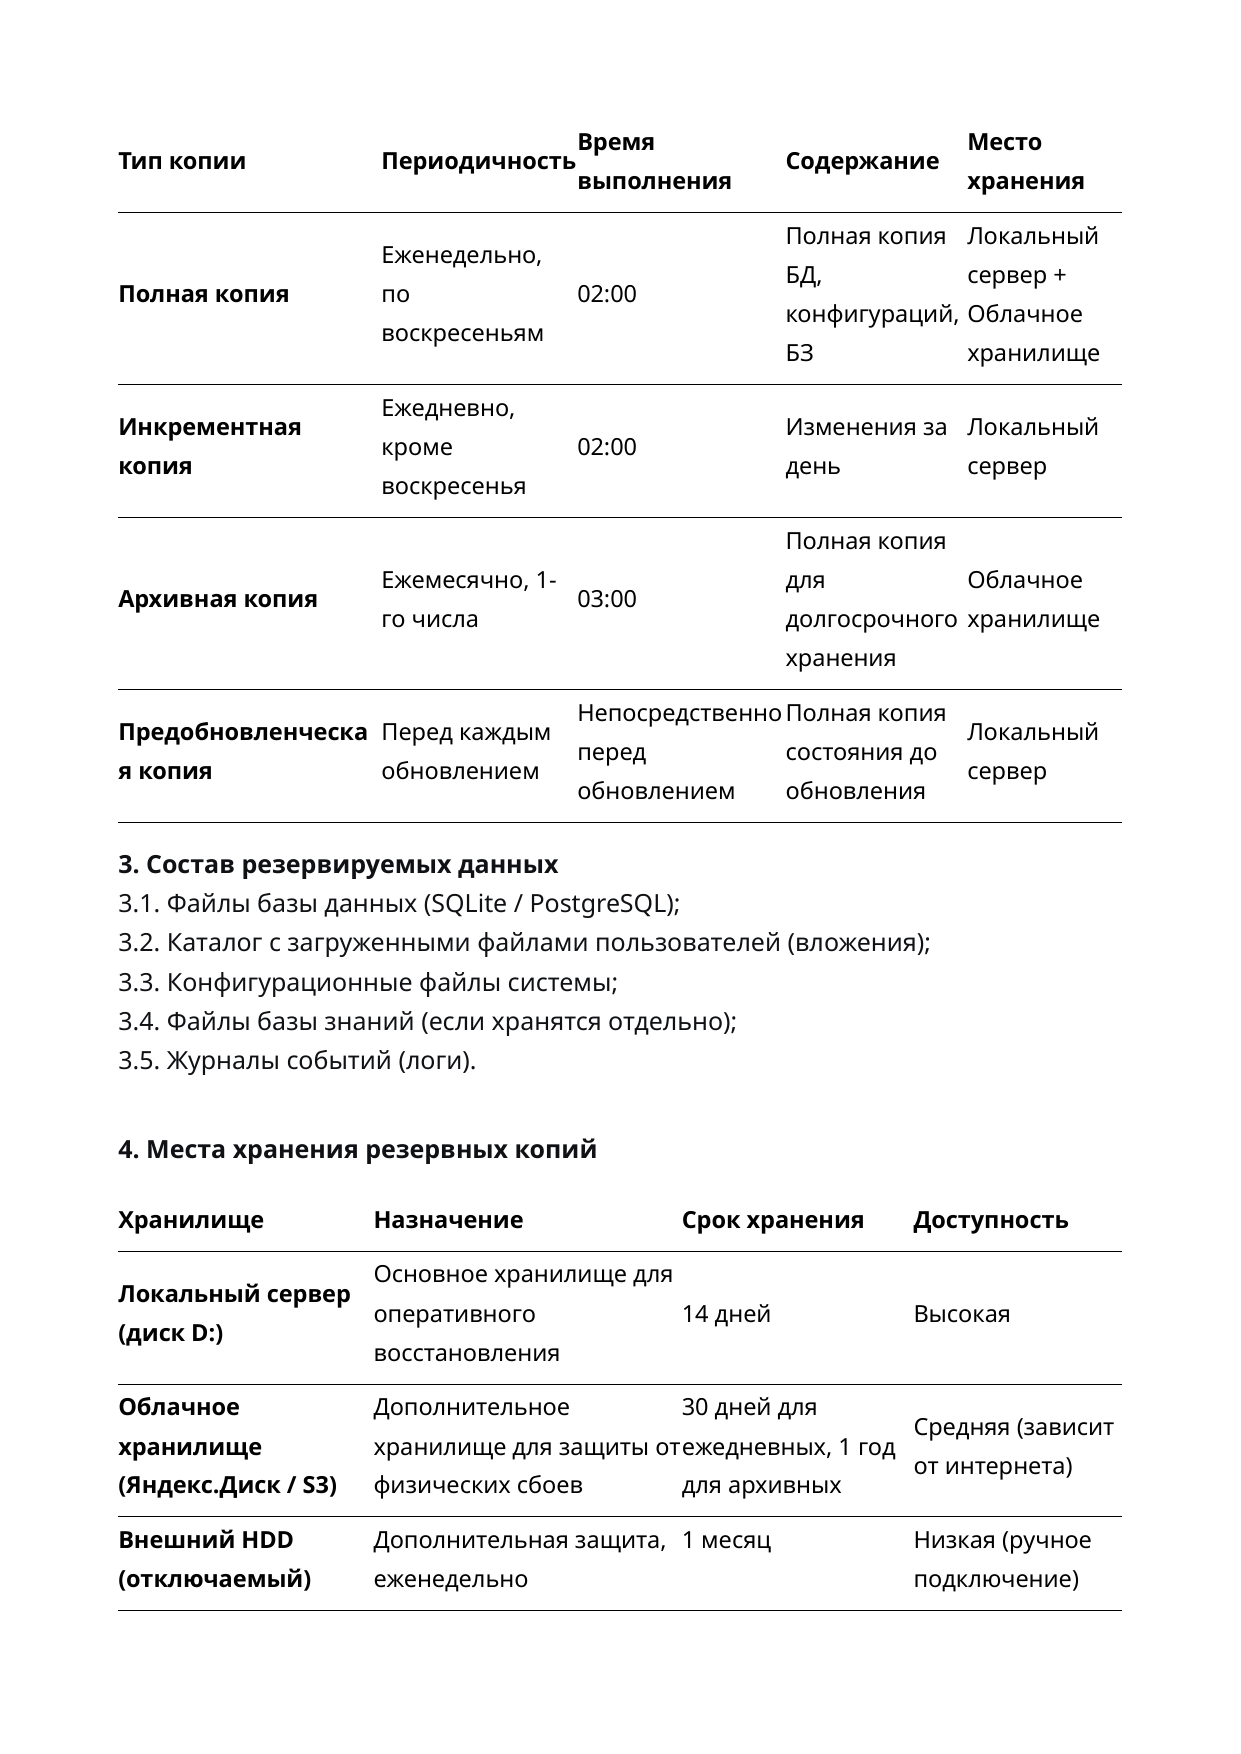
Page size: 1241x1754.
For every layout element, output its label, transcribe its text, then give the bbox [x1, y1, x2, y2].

table_cell Облачное хранилище [967, 518, 1122, 689]
table_header Назначение [373, 1196, 682, 1251]
table_cell Инкрементная копия [118, 385, 381, 517]
table_header Место хранения [967, 118, 1122, 212]
table_header Периодичность [381, 118, 577, 212]
table_cell Перед каждым обновлением [381, 690, 577, 822]
table_cell Средняя (зависит от интернета) [913, 1385, 1122, 1516]
table_cell Дополнительная защита, еженедельно [373, 1517, 682, 1610]
table_header Время выполнения [577, 118, 785, 212]
table_cell Полная копия для долгосрочного хранения [785, 518, 967, 689]
text 4. Места хранения резервных копий [118, 1132, 1122, 1166]
table_cell Полная копия состояния до обновления [785, 690, 967, 822]
table_header Тип копии [118, 118, 381, 212]
table_cell Непосредственно перед обновлением [577, 690, 785, 822]
table_cell Предобновленческая копия [118, 690, 381, 822]
table_cell Локальный сервер + Облачное хранилище [967, 213, 1122, 384]
table_cell Локальный сервер [967, 385, 1122, 517]
table_header Хранилище [118, 1196, 373, 1251]
table_cell Ежедневно, кроме воскресенья [381, 385, 577, 517]
table_cell Локальный сервер (диск D:) [118, 1252, 373, 1383]
table_cell Полная копия [118, 213, 381, 384]
table_header Доступность [913, 1196, 1122, 1251]
table_cell Внешний HDD (отключаемый) [118, 1517, 373, 1610]
table_cell Высокая [913, 1252, 1122, 1383]
table_cell Локальный сервер [967, 690, 1122, 822]
table_cell 14 дней [682, 1252, 913, 1383]
text 3. Состав резервируемых данных 3.1. Файлы базы данных (SQLite / PostgreSQL); 3.2. Каталог с загруженными файлами пользователей (вложения); 3.3. Конфигурационные файлы системы; 3.4. Файлы базы знаний (если хранятся отдельно); 3.5. Журналы событий (логи). [118, 847, 1122, 1077]
table_cell Изменения за день [785, 385, 967, 517]
table_cell Ежемесячно, 1-го числа [381, 518, 577, 689]
table_header Срок хранения [682, 1196, 913, 1251]
table_cell 02:00 [577, 213, 785, 384]
table_header Содержание [785, 118, 967, 212]
table_cell Низкая (ручное подключение) [913, 1517, 1122, 1610]
table_cell 03:00 [577, 518, 785, 689]
table_cell 02:00 [577, 385, 785, 517]
table_cell 30 дней для ежедневных, 1 год для архивных [682, 1385, 913, 1516]
table_cell 1 месяц [682, 1517, 913, 1610]
table_cell Полная копия БД, конфигураций, БЗ [785, 213, 967, 384]
table_cell Основное хранилище для оперативного восстановления [373, 1252, 682, 1383]
table_cell Архивная копия [118, 518, 381, 689]
table_cell Облачное хранилище (Яндекс.Диск / S3) [118, 1385, 373, 1516]
table_cell Еженедельно, по воскресеньям [381, 213, 577, 384]
table_cell Дополнительное хранилище для защиты от физических сбоев [373, 1385, 682, 1516]
